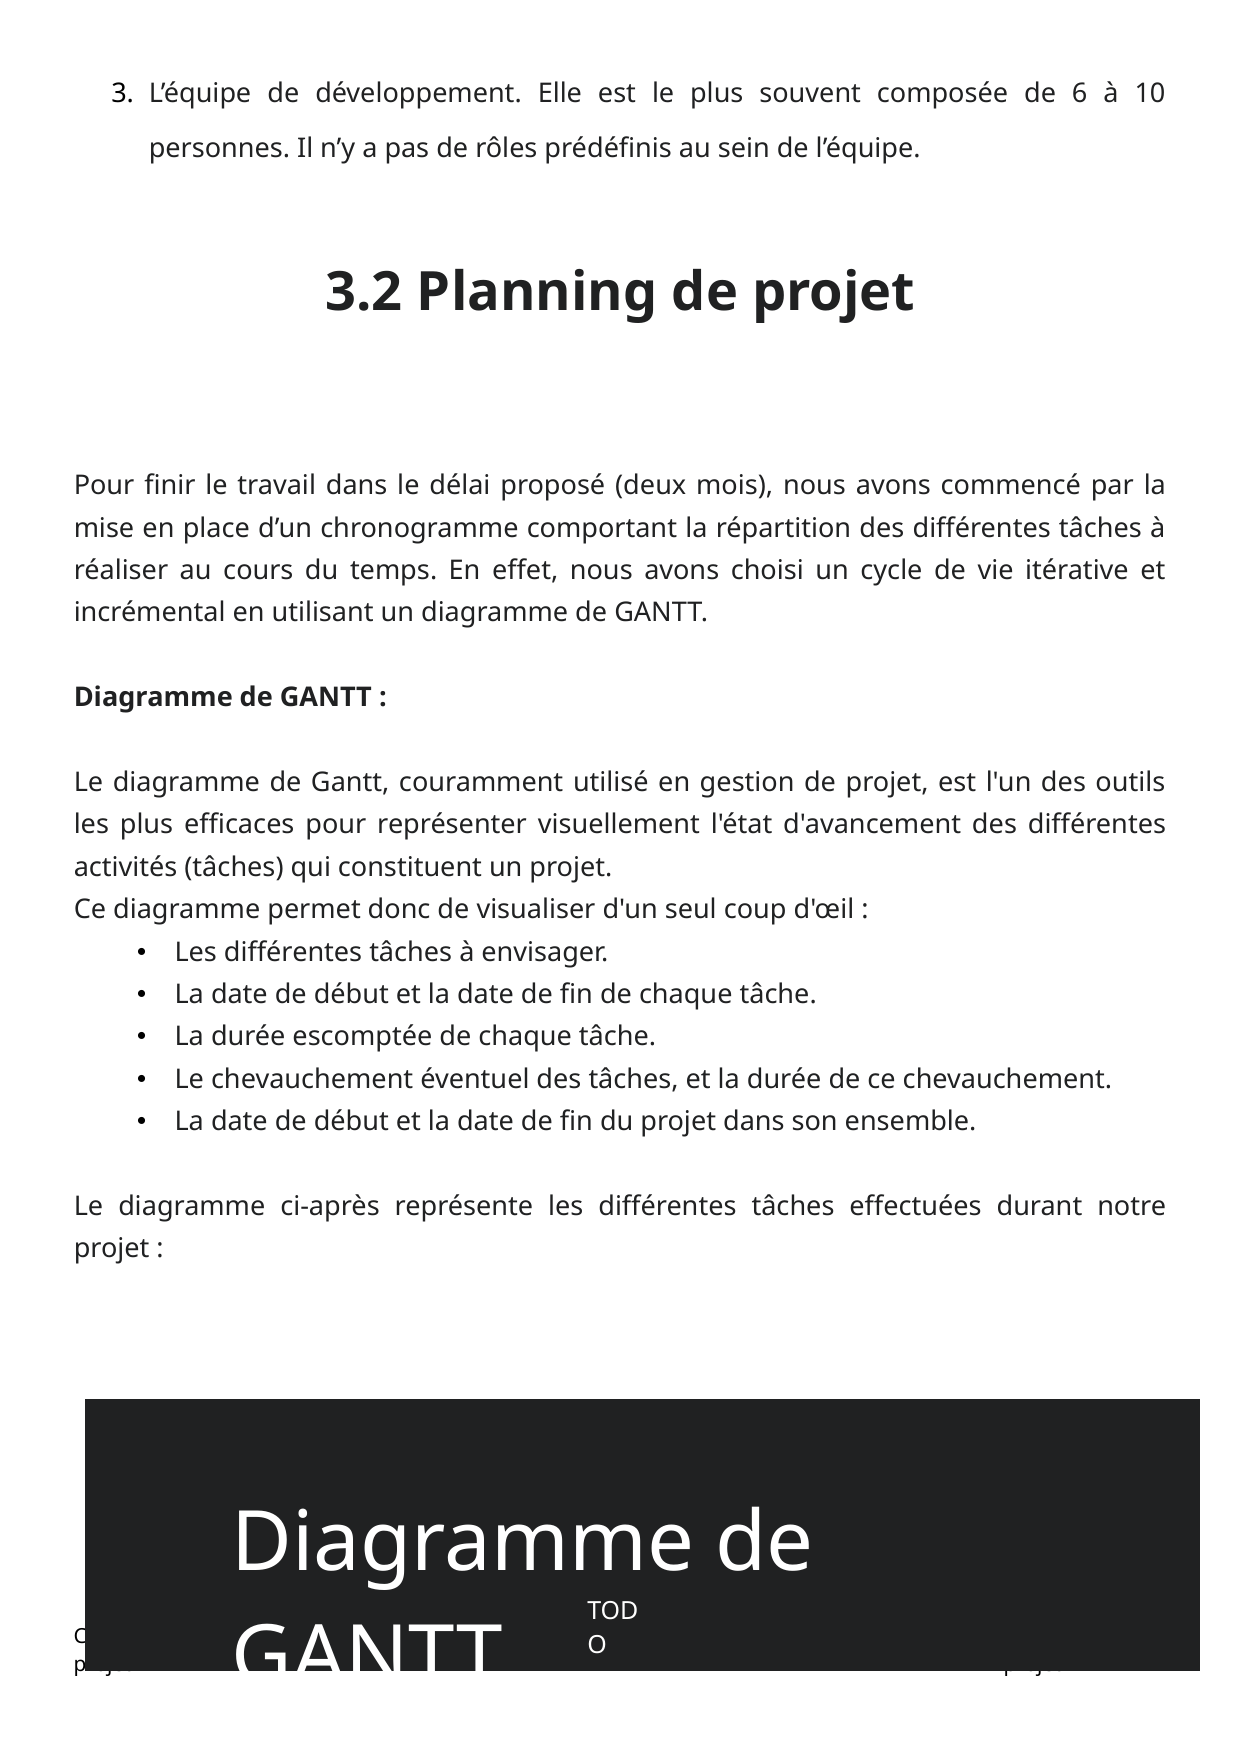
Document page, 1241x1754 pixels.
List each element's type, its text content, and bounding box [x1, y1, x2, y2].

list Les différentes tâches à envisager. [137, 932, 1167, 969]
list Le chevauchement éventuel des tâches, et la durée de ce chevauchement. [137, 1059, 1167, 1096]
list L’équipe de développement. Elle est le plus souvent composée de 6 à 10 personnes. Il n’y a pas de rôles prédéfinis au sein de l’équipe. [111, 73, 1167, 166]
text 3.2 Planning de projet [73, 252, 1167, 326]
list La durée escomptée de chaque tâche. [137, 1017, 1167, 1054]
text Le diagramme de Gantt, couramment utilisé en gestion de projet, est l'un des outils les plus efficaces pour représenter visuellement l'état d'avancement des différentes activités (tâches) qui constituent un projet. [73, 762, 1167, 884]
list La date de début et la date de fin du projet dans son ensemble. [137, 1102, 1167, 1138]
text Pour finir le travail dans le délai proposé (deux mois), nous avons commencé par la mise en place d’un chronogramme comportant la répartition des différentes tâches à réaliser au cours du temps. En effet, nous avons choisi un cycle de vie itérative et incrémental en utilisant un diagramme de GANTT. [73, 466, 1167, 630]
text Diagramme de GANTT : [73, 678, 1167, 714]
text Le diagramme ci-après représente les différentes tâches effectuées durant notre projet : [73, 1186, 1167, 1266]
text Ce diagramme permet donc de visualiser d'un seul coup d'œil : [73, 889, 1167, 926]
list La date de début et la date de fin de chaque tâche. [137, 974, 1167, 1011]
